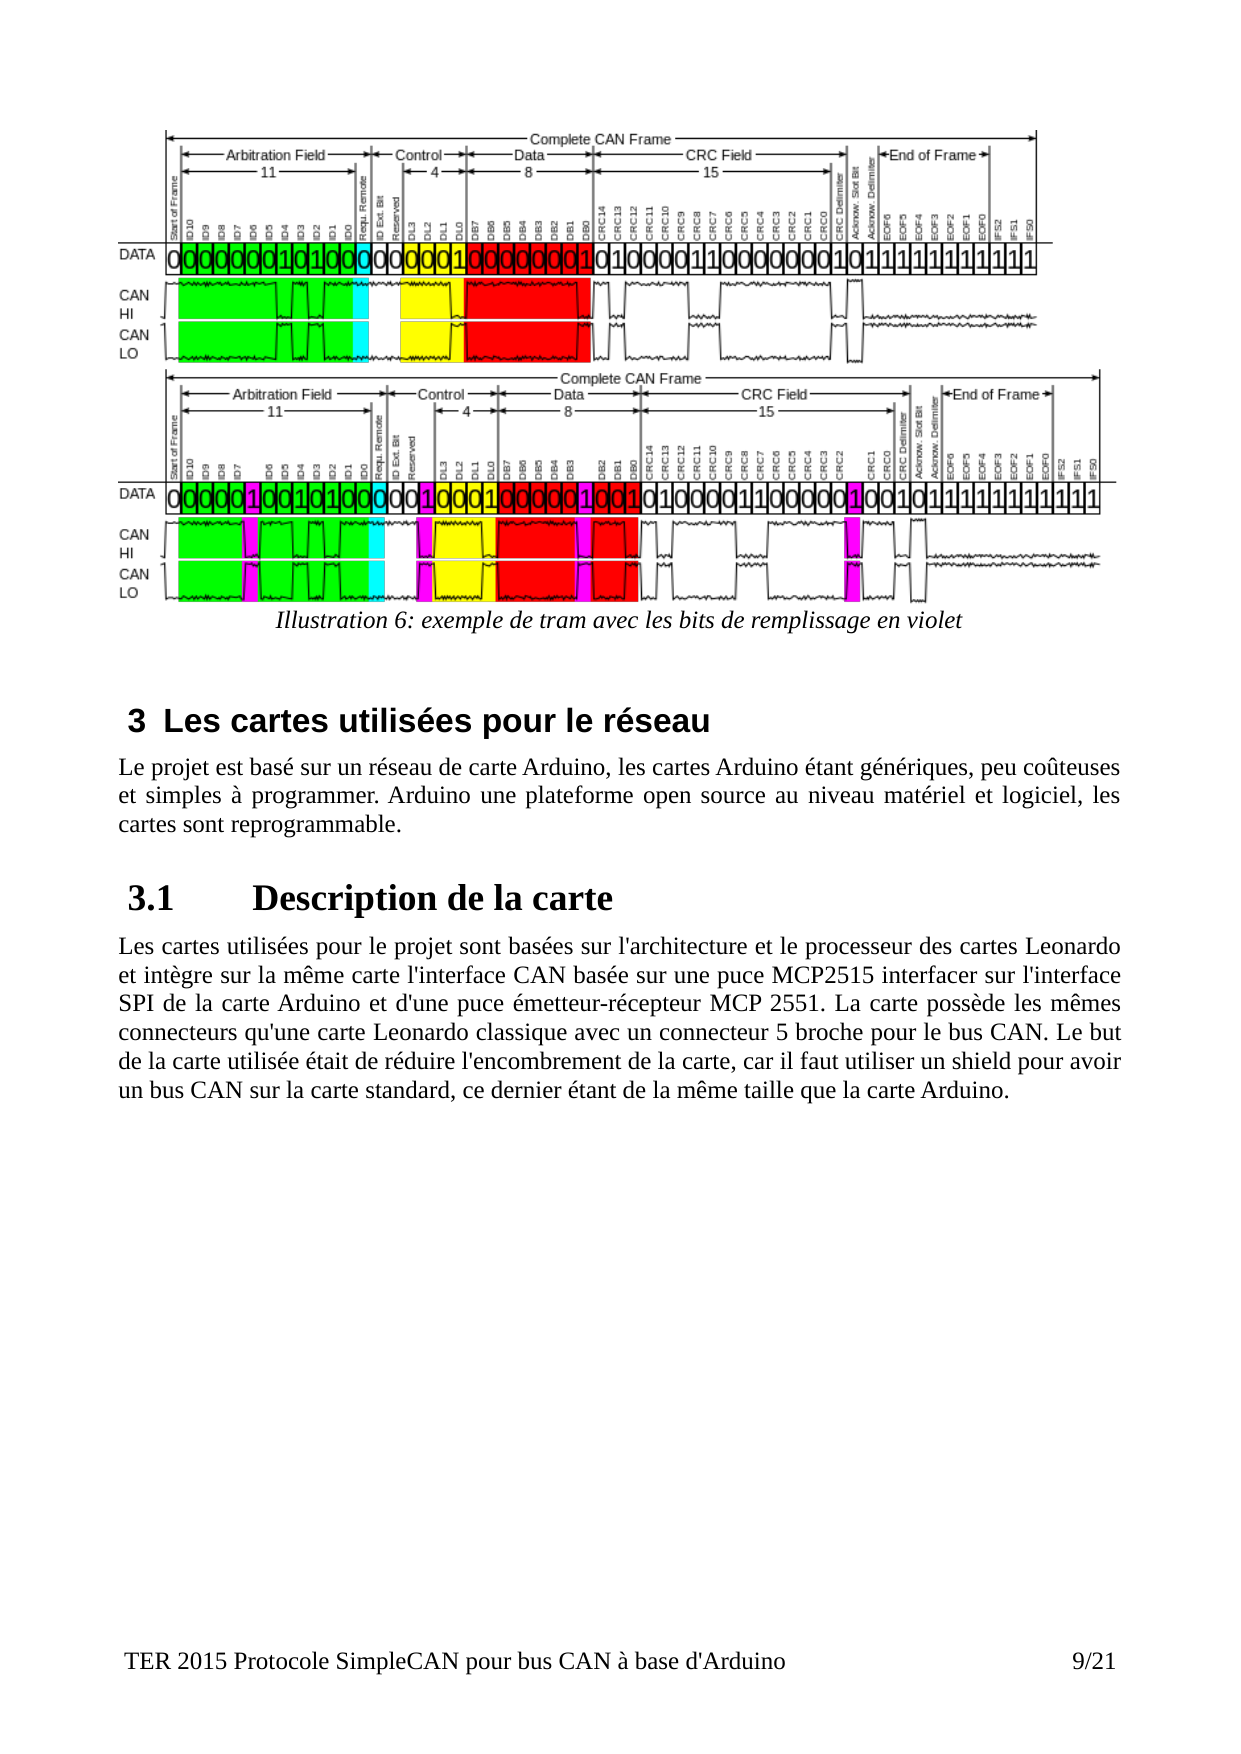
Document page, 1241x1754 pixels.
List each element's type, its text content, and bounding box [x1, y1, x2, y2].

text Le projet est basé sur un réseau de carte Arduino, les cartes Arduino étant génériques, peu coûteuses et simples à programmer. Arduino une plateforme open source au niveau matériel et logiciel, les cartes sont reprogrammable. [118, 752, 1122, 838]
picture [118, 130, 1123, 606]
subtitle Description de la carte [118, 875, 1122, 918]
text Les cartes utilisées pour le projet sont basées sur l'architecture et le processeur des cartes Leonardo et intègre sur la même carte l'interface CAN basée sur une puce MCP2515 interfacer sur l'interface SPI de la carte Arduino et d'une puce émetteur-récepteur MCP 2551. La carte possède les mêmes connecteurs qu'une carte Leonardo classique avec un connecteur 5 broche pour le bus CAN. Le but de la carte utilisée était de réduire l'encombrement de la carte, car il faut utiliser un shield pour avoir un bus CAN sur la carte standard, ce dernier étant de la même taille que la carte Arduino. [118, 931, 1122, 1103]
subtitle Les cartes utilisées pour le réseau [118, 701, 1122, 739]
text Illustration 6: exemple de tram avec les bits de remplissage en violet [118, 606, 1122, 634]
